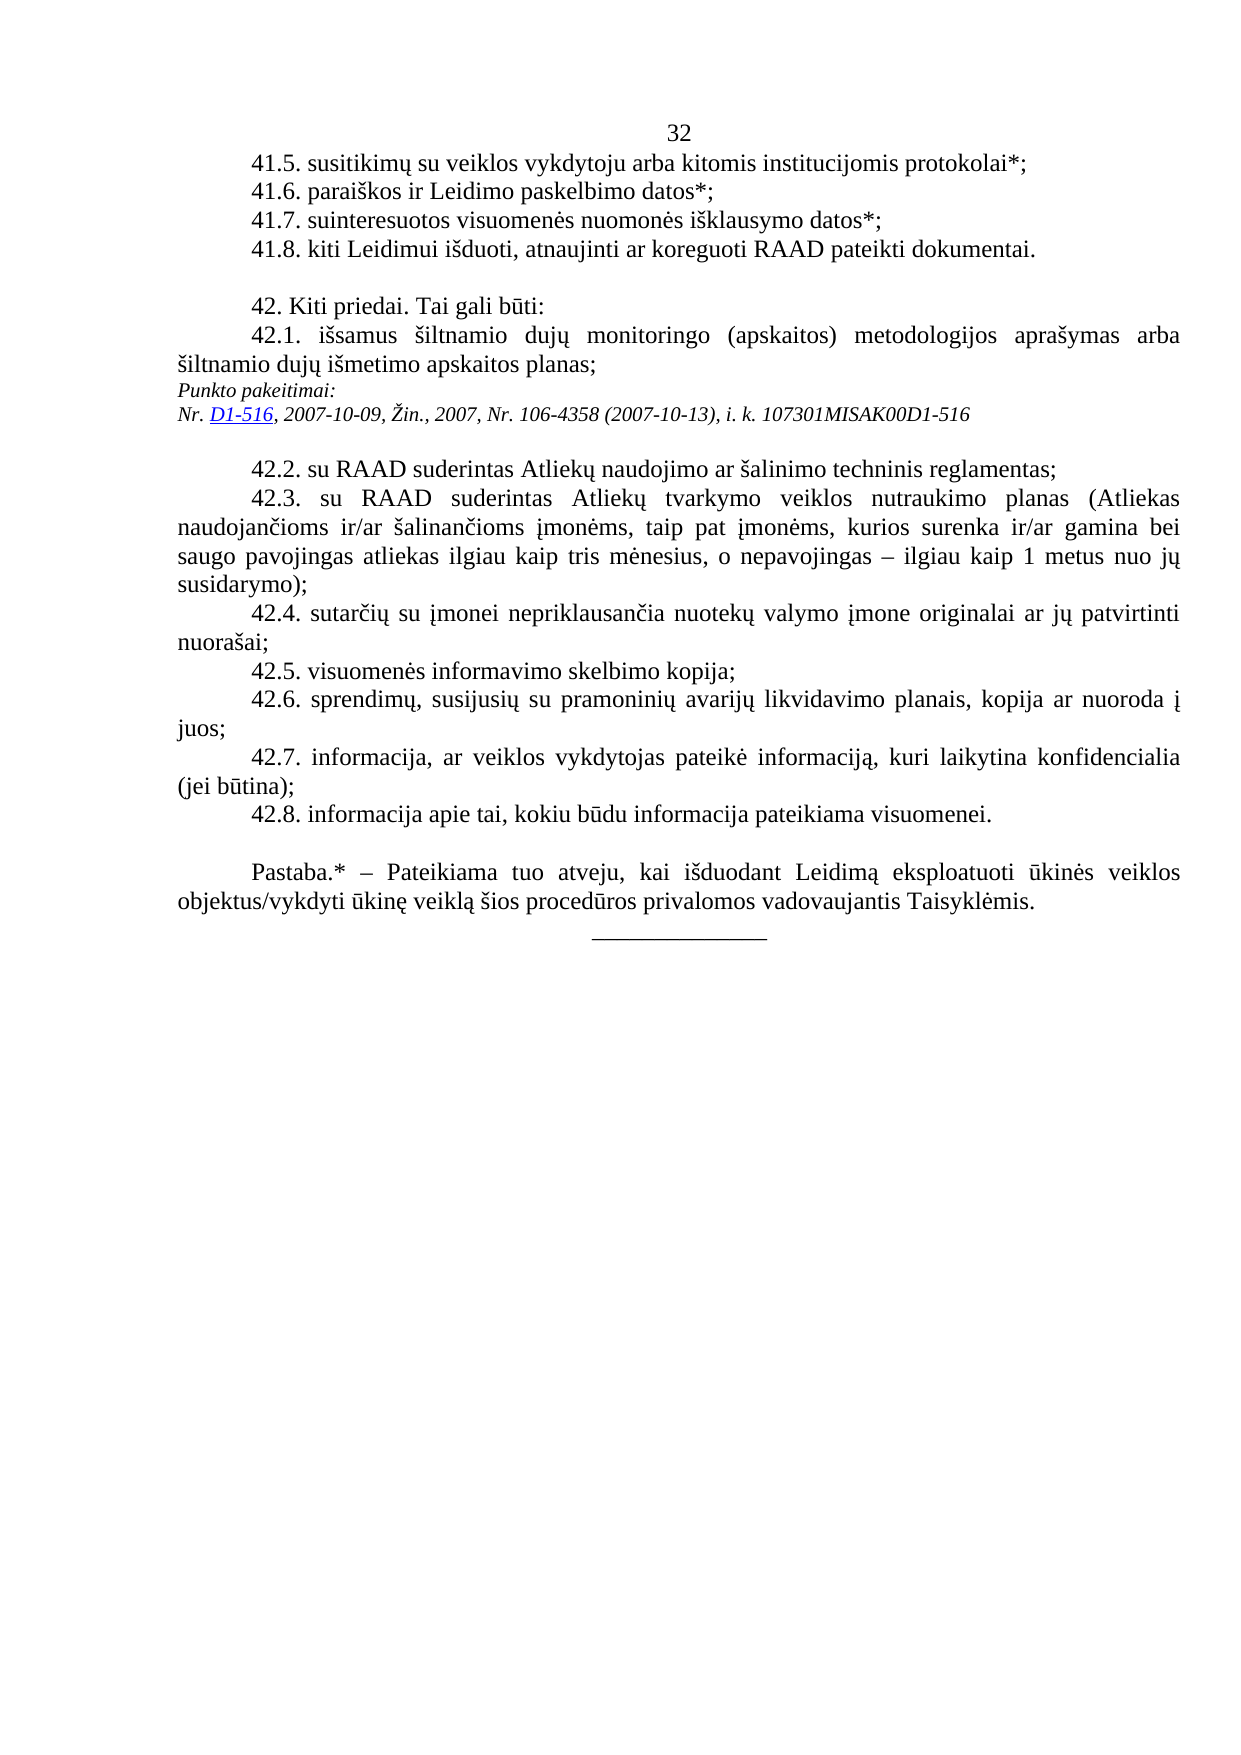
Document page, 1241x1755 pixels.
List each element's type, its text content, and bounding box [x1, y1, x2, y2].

text 42.6. sprendimų, susijusių su pramoninių avarijų likvidavimo planais, kopija ar nuoroda į juos; [177, 684, 1181, 742]
text 42.3. su RAAD suderintas Atliekų tvarkymo veiklos nutraukimo planas (Atliekas naudojančioms ir/ar šalinančioms įmonėms, taip pat įmonėms, kurios surenka ir/ar gamina bei saugo pavojingas atliekas ilgiau kaip tris mėnesius, o nepavojingas – ilgiau kaip 1 metus nuo jų susidarymo); [177, 483, 1181, 598]
text 41.8. kiti Leidimui išduoti, atnaujinti ar koreguoti RAAD pateikti dokumentai. [177, 234, 1181, 263]
text 42.8. informacija apie tai, kokiu būdu informacija pateikiama visuomenei. [177, 799, 1181, 828]
text 41.5. susitikimų su veiklos vykdytoju arba kitomis institucijomis protokolai*; [177, 148, 1181, 176]
text ______________ [177, 914, 1181, 943]
text 42.4. sutarčių su įmonei nepriklausančia nuotekų valymo įmone originalai ar jų patvirtinti nuorašai; [177, 598, 1181, 656]
text 42.2. su RAAD suderintas Atliekų naudojimo ar šalinimo techninis reglamentas; [177, 454, 1181, 483]
text 42. Kiti priedai. Tai gali būti: [177, 291, 1181, 320]
text 41.7. suinteresuotos visuomenės nuomonės išklausymo datos*; [177, 205, 1181, 234]
text Nr. D1-516, 2007-10-09, Žin., 2007, Nr. 106-4358 (2007-10-13), i. k. 107301MISAK00D1-516 [177, 402, 1181, 426]
text Pastaba.* – Pateikiama tuo atveju, kai išduodant Leidimą eksploatuoti ūkinės veiklos objektus/vykdyti ūkinę veiklą šios procedūros privalomos vadovaujantis Taisyklėmis. [177, 857, 1181, 914]
text Punkto pakeitimai: [177, 378, 1181, 402]
text 42.5. visuomenės informavimo skelbimo kopija; [177, 656, 1181, 684]
text 42.7. informacija, ar veiklos vykdytojas pateikė informaciją, kuri laikytina konfidencialia (jei būtina); [177, 742, 1181, 799]
text 42.1. išsamus šiltnamio dujų monitoringo (apskaitos) metodologijos aprašymas arba šiltnamio dujų išmetimo apskaitos planas; [177, 320, 1181, 378]
text 41.6. paraiškos ir Leidimo paskelbimo datos*; [177, 176, 1181, 205]
